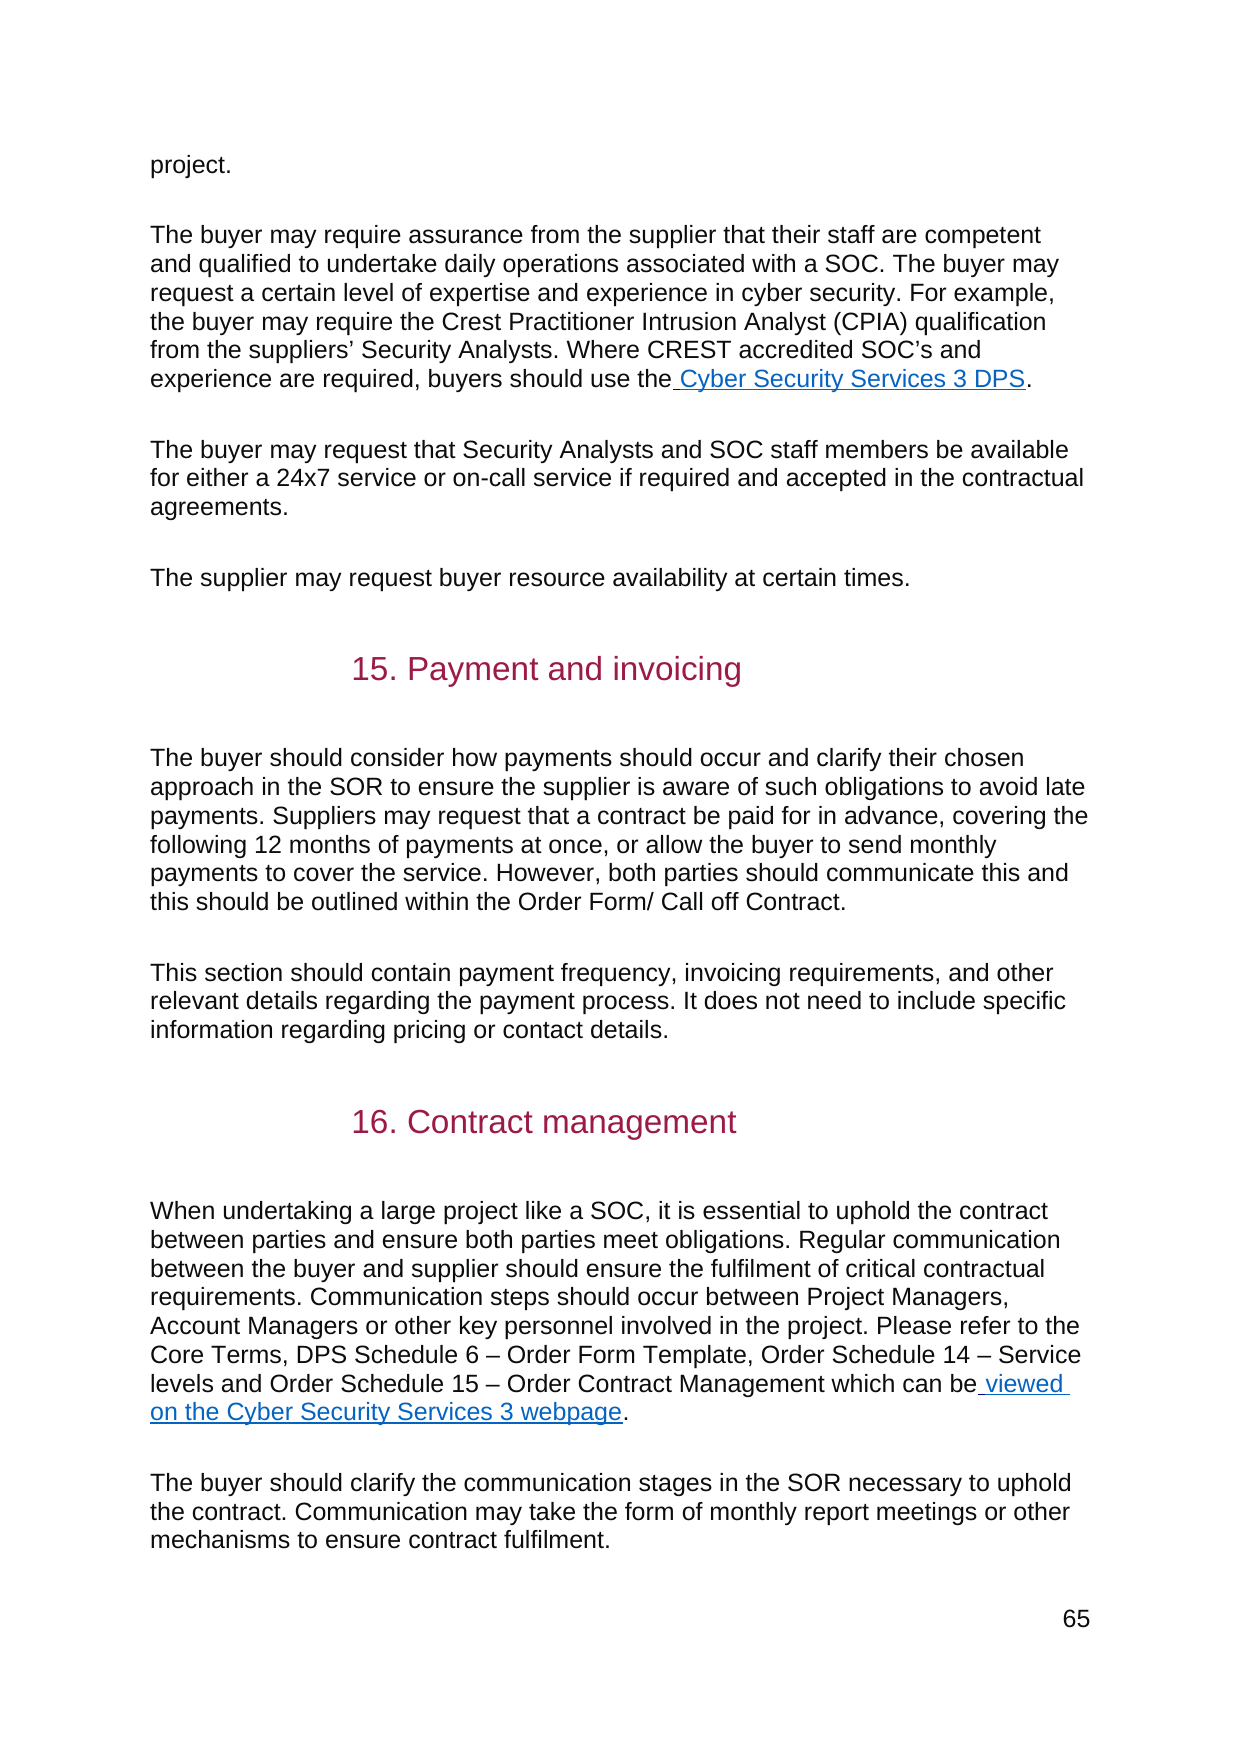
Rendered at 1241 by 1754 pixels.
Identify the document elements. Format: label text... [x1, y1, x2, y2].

text project. [150, 150, 1090, 179]
text The buyer may request that Security Analysts and SOC staff members be available for either a 24x7 service or on-call service if required and accepted in the contractual agreements. [150, 434, 1090, 521]
subtitle 15. Payment and invoicing [150, 645, 1090, 688]
text The supplier may request buyer resource availability at certain times. [150, 562, 1090, 591]
subtitle 16. Contract management [150, 1098, 1090, 1141]
text The buyer should clarify the communication stages in the SOR necessary to uphold the contract. Communication may take the form of monthly report meetings or other mechanisms to ensure contract fulfilment. [150, 1468, 1090, 1554]
text The buyer should consider how payments should occur and clarify their chosen approach in the SOR to ensure the supplier is aware of such obligations to avoid late payments. Suppliers may request that a contract be paid for in advance, covering the following 12 months of payments at once, or allow the buyer to send monthly payments to cover the service. However, both parties should communicate this and this should be outlined within the Order Form/ Call off Contract. [150, 743, 1090, 916]
text This section should contain payment frequency, invoicing requirements, and other relevant details regarding the payment process. It does not need to include specific information regarding pricing or contact details. [150, 958, 1090, 1044]
text When undertaking a large project like a SOC, it is essential to uphold the contract between parties and ensure both parties meet obligations. Regular communication between the buyer and supplier should ensure the fulfilment of critical contractual requirements. Communication steps should occur between Project Managers, Account Managers or other key personnel involved in the project. Please refer to the Core Terms, DPS Schedule 6 – Order Form Template, Order Schedule 14 – Service levels and Order Schedule 15 – Order Contract Management which can be viewed on the Cyber Security Services 3 webpage. [150, 1196, 1090, 1426]
text The buyer may require assurance from the supplier that their staff are competent and qualified to undertake daily operations associated with a SOC. The buyer may request a certain level of expertise and experience in cyber security. For example, the buyer may require the Crest Practitioner Intrusion Analyst (CPIA) qualification from the suppliers’ Security Analysts. Where CREST accredited SOC’s and experience are required, buyers should use the Cyber Security Services 3 DPS. [150, 220, 1090, 393]
